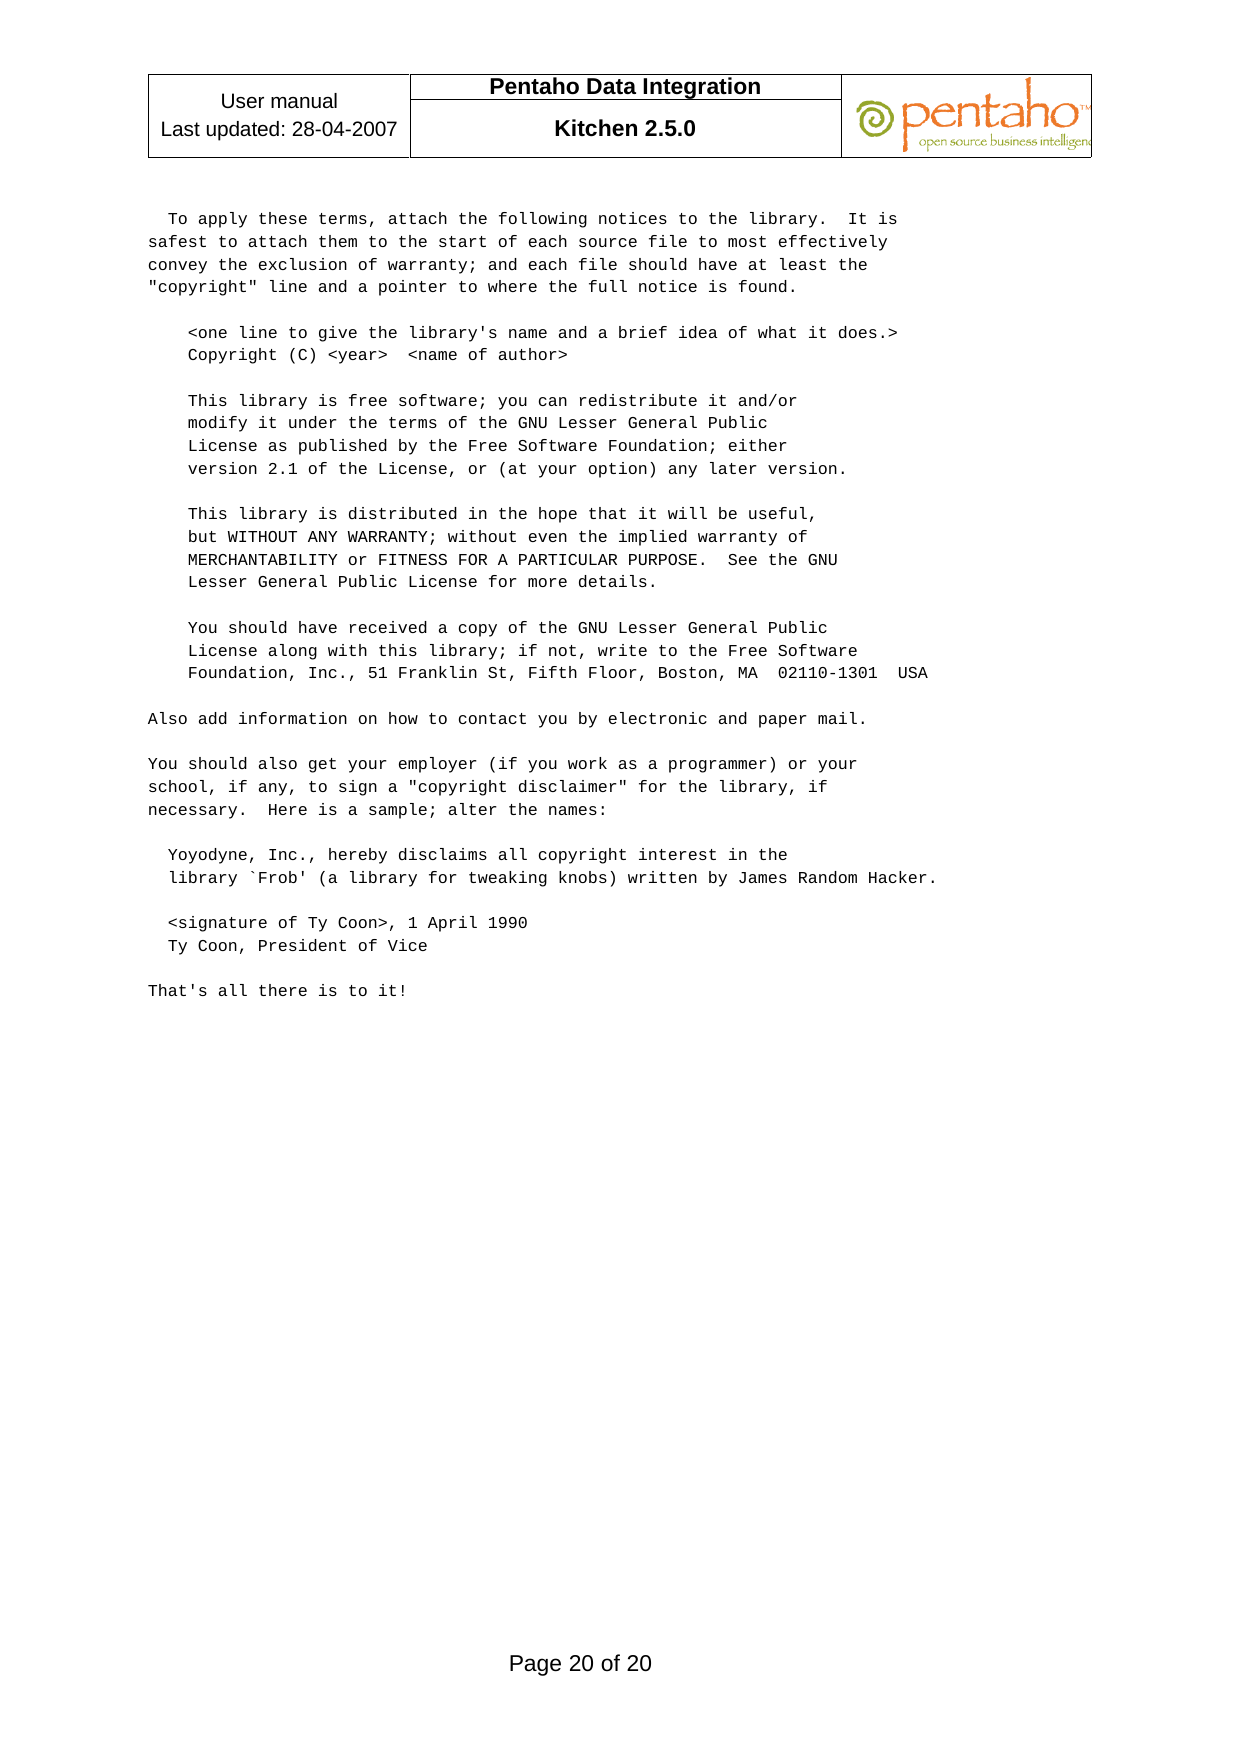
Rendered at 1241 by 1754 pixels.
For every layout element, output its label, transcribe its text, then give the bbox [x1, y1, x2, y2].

text To apply these terms, attach the following notices to the library. It is safest to attach them to the start of each source file to most effectively convey the exclusion of warranty; and each file should have at least the "copyright" line and a pointer to where the full notice is found. <one line to give the library's name and a brief idea of what it does.> Copyright (C) <year> <name of author> This library is free software; you can redistribute it and/or modify it under the terms of the GNU Lesser General Public License as published by the Free Software Foundation; either version 2.1 of the License, or (at your option) any later version. This library is distributed in the hope that it will be useful, but WITHOUT ANY WARRANTY; without even the implied warranty of MERCHANTABILITY or FITNESS FOR A PARTICULAR PURPOSE. See the GNU Lesser General Public License for more details. You should have received a copy of the GNU Lesser General Public License along with this library; if not, write to the Free Software Foundation, Inc., 51 Franklin St, Fifth Floor, Boston, MA 02110-1301 USA Also add information on how to contact you by electronic and paper mail. You should also get your employer (if you work as a programmer) or your school, if any, to sign a "copyright disclaimer" for the library, if necessary. Here is a sample; alter the names: Yoyodyne, Inc., hereby disclaims all copyright interest in the library `Frob' (a library for tweaking knobs) written by James Random Hacker. <signature of Ty Coon>, 1 April 1990 Ty Coon, President of Vice That's all there is to it! [148, 188, 1092, 1093]
